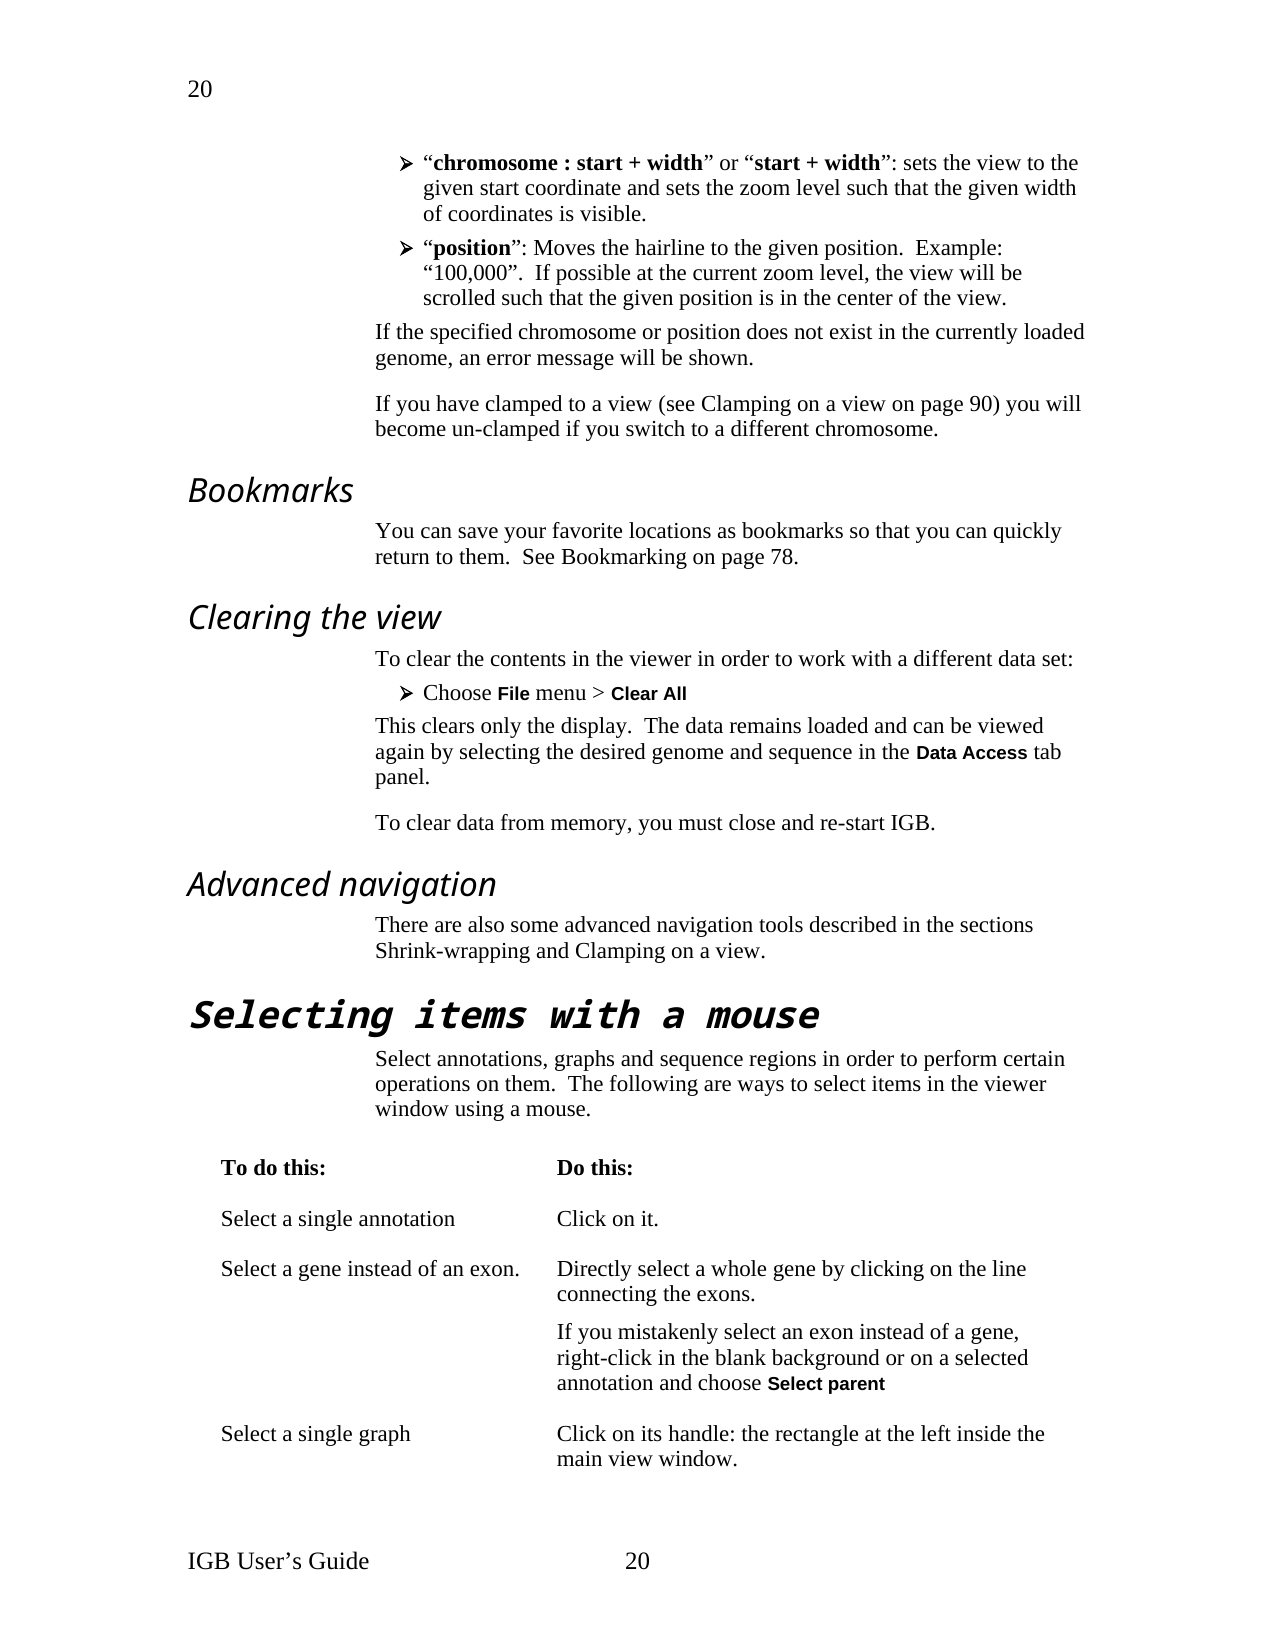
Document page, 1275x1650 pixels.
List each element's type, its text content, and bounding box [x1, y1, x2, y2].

subtitle Selecting items with a mouse [187, 988, 1087, 1039]
list “chromosome : start + width” or “start + width”: sets the view to the given start coordinate and sets the zoom level such that the given width of coordinates is visible. [399, 150, 1087, 226]
table_cell Select a gene instead of an exon. [209, 1244, 545, 1408]
table_cell Click on its handle: the rectangle at the left inside the main view window. [545, 1408, 1064, 1484]
text Select annotations, graphs and sequence regions in order to perform certain operations on them. The following are ways to select items in the viewer window using a mouse. [375, 1046, 1087, 1122]
table_cell Click on it. [545, 1193, 1064, 1243]
table_cell Directly select a whole gene by clicking on the line connecting the exons. If you mistakenly select an exon instead of a gene, right-click in the blank background or on a selected annotation and choose Select parent [545, 1244, 1064, 1408]
subtitle Clearing the view [187, 594, 1087, 639]
list “position”: Moves the hairline to the given position. Example: “100,000”. If possible at the current zoom level, the view will be scrolled such that the given position is in the center of the view. [399, 234, 1087, 311]
text If the specified chromosome or position does not exist in the currently loaded genome, an error message will be shown. [375, 319, 1087, 370]
text There are also some advanced navigation tools described in the sections Shrink-wrapping and Clamping on a view. [375, 912, 1087, 963]
table_header To do this: [209, 1143, 545, 1193]
list Choose File menu > Clear All [399, 679, 1087, 705]
text To clear data from memory, you must close and re-start IGB. [375, 810, 1087, 836]
text You can save your favorite locations as bookmarks so that you can quickly return to them. See Bookmarking on page 80. [375, 518, 1087, 569]
table_header Do this: [545, 1143, 1064, 1193]
table_cell Select a single graph [209, 1408, 545, 1484]
text This clears only the display. The data remains loaded and can be viewed again by selecting the desired genome and sequence in the Data Access tab panel. [375, 713, 1087, 789]
text To clear the contents in the viewer in order to work with a different data set: [375, 646, 1087, 671]
subtitle Advanced navigation [187, 861, 1087, 906]
text If you have clamped to a view (see Clamping on a view on page 91) you will become un-clamped if you switch to a different chromosome. [375, 391, 1087, 442]
table_cell Select a single annotation [209, 1193, 545, 1243]
subtitle Bookmarks [187, 467, 1087, 512]
